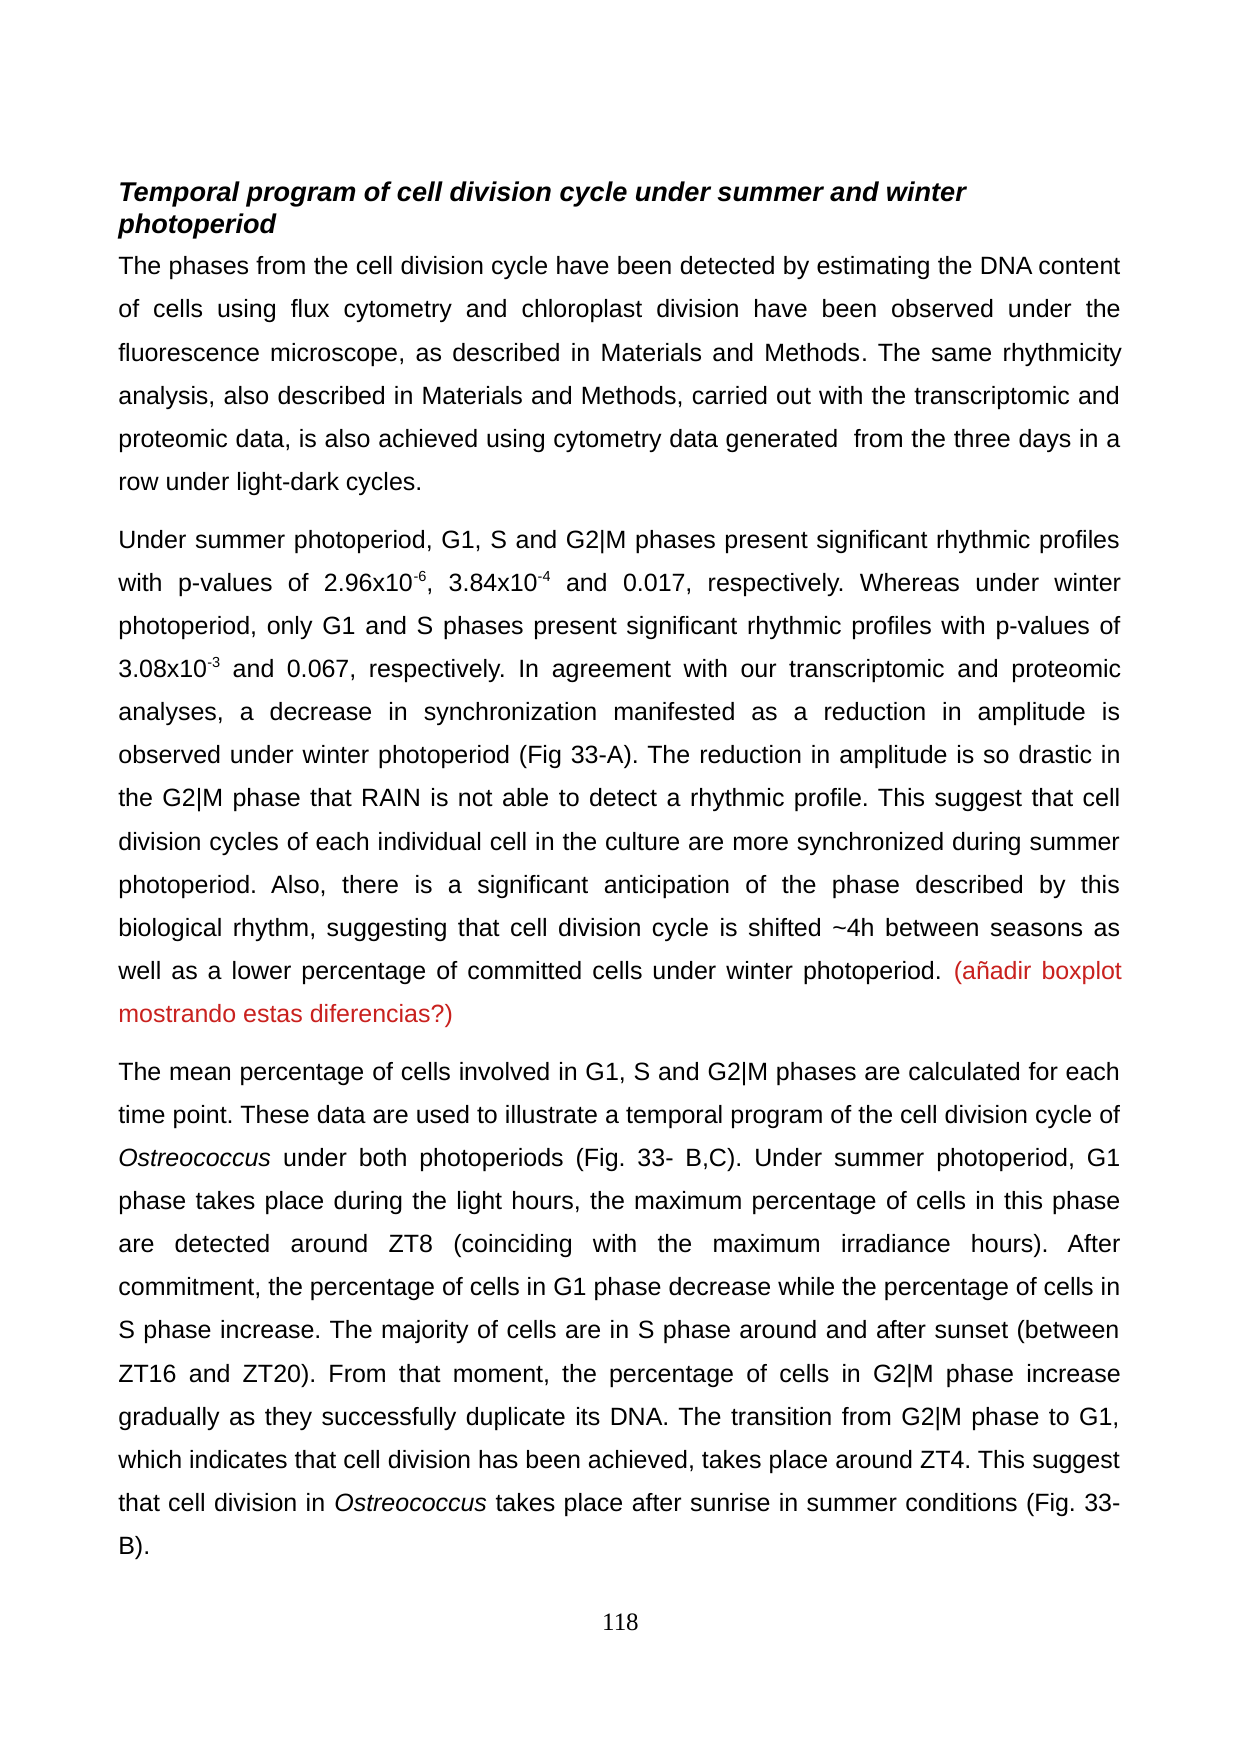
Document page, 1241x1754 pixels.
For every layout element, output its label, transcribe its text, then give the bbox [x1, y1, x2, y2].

text Under summer photoperiod, G1, S and G2|M phases present significant rhythmic profiles with p-values of 2.96x10-6, 3.84x10-4 and 0.017, respectively. Whereas under winter photoperiod, only G1 and S phases present significant rhythmic profiles with p-values of 3.08x10-3 and 0.067, respectively. In agreement with our transcriptomic and proteomic analyses, a decrease in synchronization manifested as a reduction in amplitude is observed under winter photoperiod (Fig 33-A). The reduction in amplitude is so drastic in the G2|M phase that RAIN is not able to detect a rhythmic profile. This suggest that cell division cycles of each individual cell in the culture are more synchronized during summer photoperiod. Also, there is a significant anticipation of the phase described by this biological rhythm, suggesting that cell division cycle is shifted ~4h between seasons as well as a lower percentage of committed cells under winter photoperiod. (añadir boxplot mostrando estas diferencias?) [118, 525, 1122, 1028]
text The mean percentage of cells involved in G1, S and G2|M phases are calculated for each time point. These data are used to illustrate a temporal program of the cell division cycle of Ostreococcus under both photoperiods (Fig. 33- B,C). Under summer photoperiod, G1 phase takes place during the light hours, the maximum percentage of cells in this phase are detected around ZT8 (coinciding with the maximum irradiance hours). After commitment, the percentage of cells in G1 phase decrease while the percentage of cells in S phase increase. The majority of cells are in S phase around and after sunset (between ZT16 and ZT20). From that moment, the percentage of cells in G2|M phase increase gradually as they successfully duplicate its DNA. The transition from G2|M phase to G1, which indicates that cell division has been achieved, takes place around ZT4. This suggest that cell division in Ostreococcus takes place after sunrise in summer conditions (Fig. 33-B). [118, 1057, 1122, 1560]
text The phases from the cell division cycle have been detected by estimating the DNA content of cells using flux cytometry and chloroplast division have been observed under the fluorescence microscope, as described in Materials and Methods. The same rhythmicity analysis, also described in Materials and Methods, carried out with the transcriptomic and proteomic data, is also achieved using cytometry data generated from the three days in a row under light-dark cycles. [118, 251, 1122, 496]
subtitle Temporal program of cell division cycle under summer and winter photoperiod [118, 176, 1122, 239]
